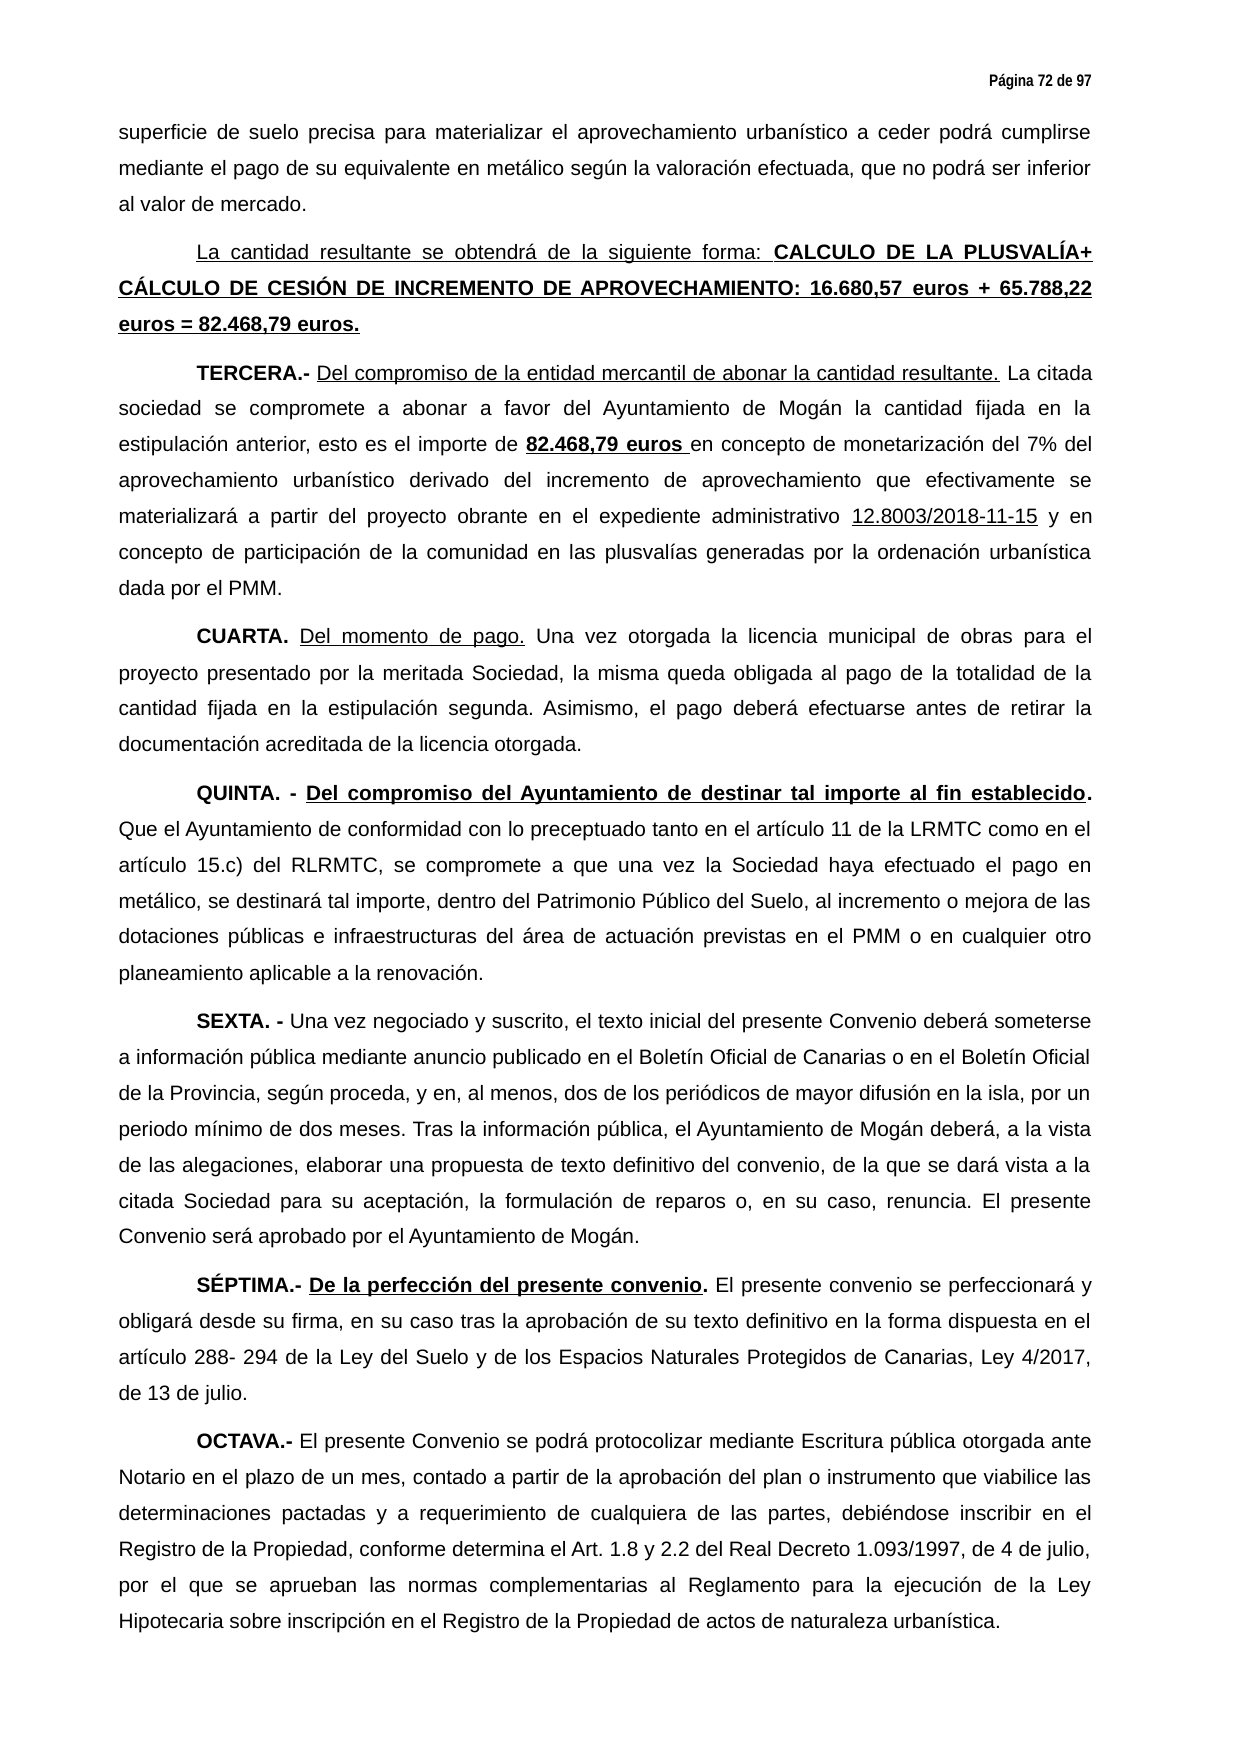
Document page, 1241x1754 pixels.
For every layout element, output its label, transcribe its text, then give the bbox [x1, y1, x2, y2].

text superficie de suelo precisa para materializar el aprovechamiento urbanístico a ceder podrá cumplirse mediante el pago de su equivalente en metálico según la valoración efectuada, que no podrá ser inferior al valor de mercado. [118, 120, 1092, 216]
text OCTAVA.- El presente Convenio se podrá protocolizar mediante Escritura pública otorgada ante Notario en el plazo de un mes, contado a partir de la aprobación del plan o instrumento que viabilice las determinaciones pactadas y a requerimiento de cualquiera de las partes, debiéndose inscribir en el Registro de la Propiedad, conforme determina el Art. 1.8 y 2.2 del Real Decreto 1.093/1997, de 4 de julio, por el que se aprueban las normas complementarias al Reglamento para la ejecución de la Ley Hipotecaria sobre inscripción en el Registro de la Propiedad de actos de naturaleza urbanística. [118, 1429, 1092, 1633]
text CUARTA. Del momento de pago. Una vez otorgada la licencia municipal de obras para el proyecto presentado por la meritada Sociedad, la misma queda obligada al pago de la totalidad de la cantidad fijada en la estipulación segunda. Asimismo, el pago deberá efectuarse antes de retirar la documentación acreditada de la licencia otorgada. [118, 624, 1092, 756]
text euros = 82.468,79 euros. [118, 298, 1092, 336]
text QUINTA. - Del compromiso del Ayuntamiento de destinar tal importe al fin establecido. Que el Ayuntamiento de conformidad con lo preceptuado tanto en el artículo 11 de la LRMTC como en el artículo 15.c) del RLRMTC, se compromete a que una vez la Sociedad haya efectuado el pago en metálico, se destinará tal importe, dentro del Patrimonio Público del Suelo, al incremento o mejora de las dotaciones públicas e infraestructuras del área de actuación previstas en el PMM o en cualquier otro planeamiento aplicable a la renovación. [118, 781, 1092, 984]
text TERCERA.- Del compromiso de la entidad mercantil de abonar la cantidad resultante. La citada sociedad se compromete a abonar a favor del Ayuntamiento de Mogán la cantidad fijada en la estipulación anterior, esto es el importe de 82.468,79 euros en concepto de monetarización del 7% del aprovechamiento urbanístico derivado del incremento de aprovechamiento que efectivamente se materializará a partir del proyecto obrante en el expediente administrativo 12.8003/2018-11-15 y en concepto de participación de la comunidad en las plusvalías generadas por la ordenación urbanística dada por el PMM. [118, 360, 1092, 600]
text SEXTA. - Una vez negociado y suscrito, el texto inicial del presente Convenio deberá someterse a información pública mediante anuncio publicado en el Boletín Oficial de Canarias o en el Boletín Oficial de la Provincia, según proceda, y en, al menos, dos de los periódicos de mayor difusión en la isla, por un periodo mínimo de dos meses. Tras la información pública, el Ayuntamiento de Mogán deberá, a la vista de las alegaciones, elaborar una propuesta de texto definitivo del convenio, de la que se dará vista a la citada Sociedad para su aceptación, la formulación de reparos o, en su caso, renuncia. El presente Convenio será aprobado por el Ayuntamiento de Mogán. [118, 1009, 1092, 1248]
text SÉPTIMA.- De la perfección del presente convenio. El presente convenio se perfeccionará y obligará desde su firma, en su caso tras la aprobación de su texto definitivo en la forma dispuesta en el artículo 288- 294 de la Ley del Suelo y de los Espacios Naturales Protegidos de Canarias, Ley 4/2017, de 13 de julio. [118, 1273, 1092, 1404]
text La cantidad resultante se obtendrá de la siguiente forma: CALCULO DE LA PLUSVALÍA+ CÁLCULO DE CESIÓN DE INCREMENTO DE APROVECHAMIENTO: 16.680,57 euros + 65.788,22 [118, 240, 1092, 297]
